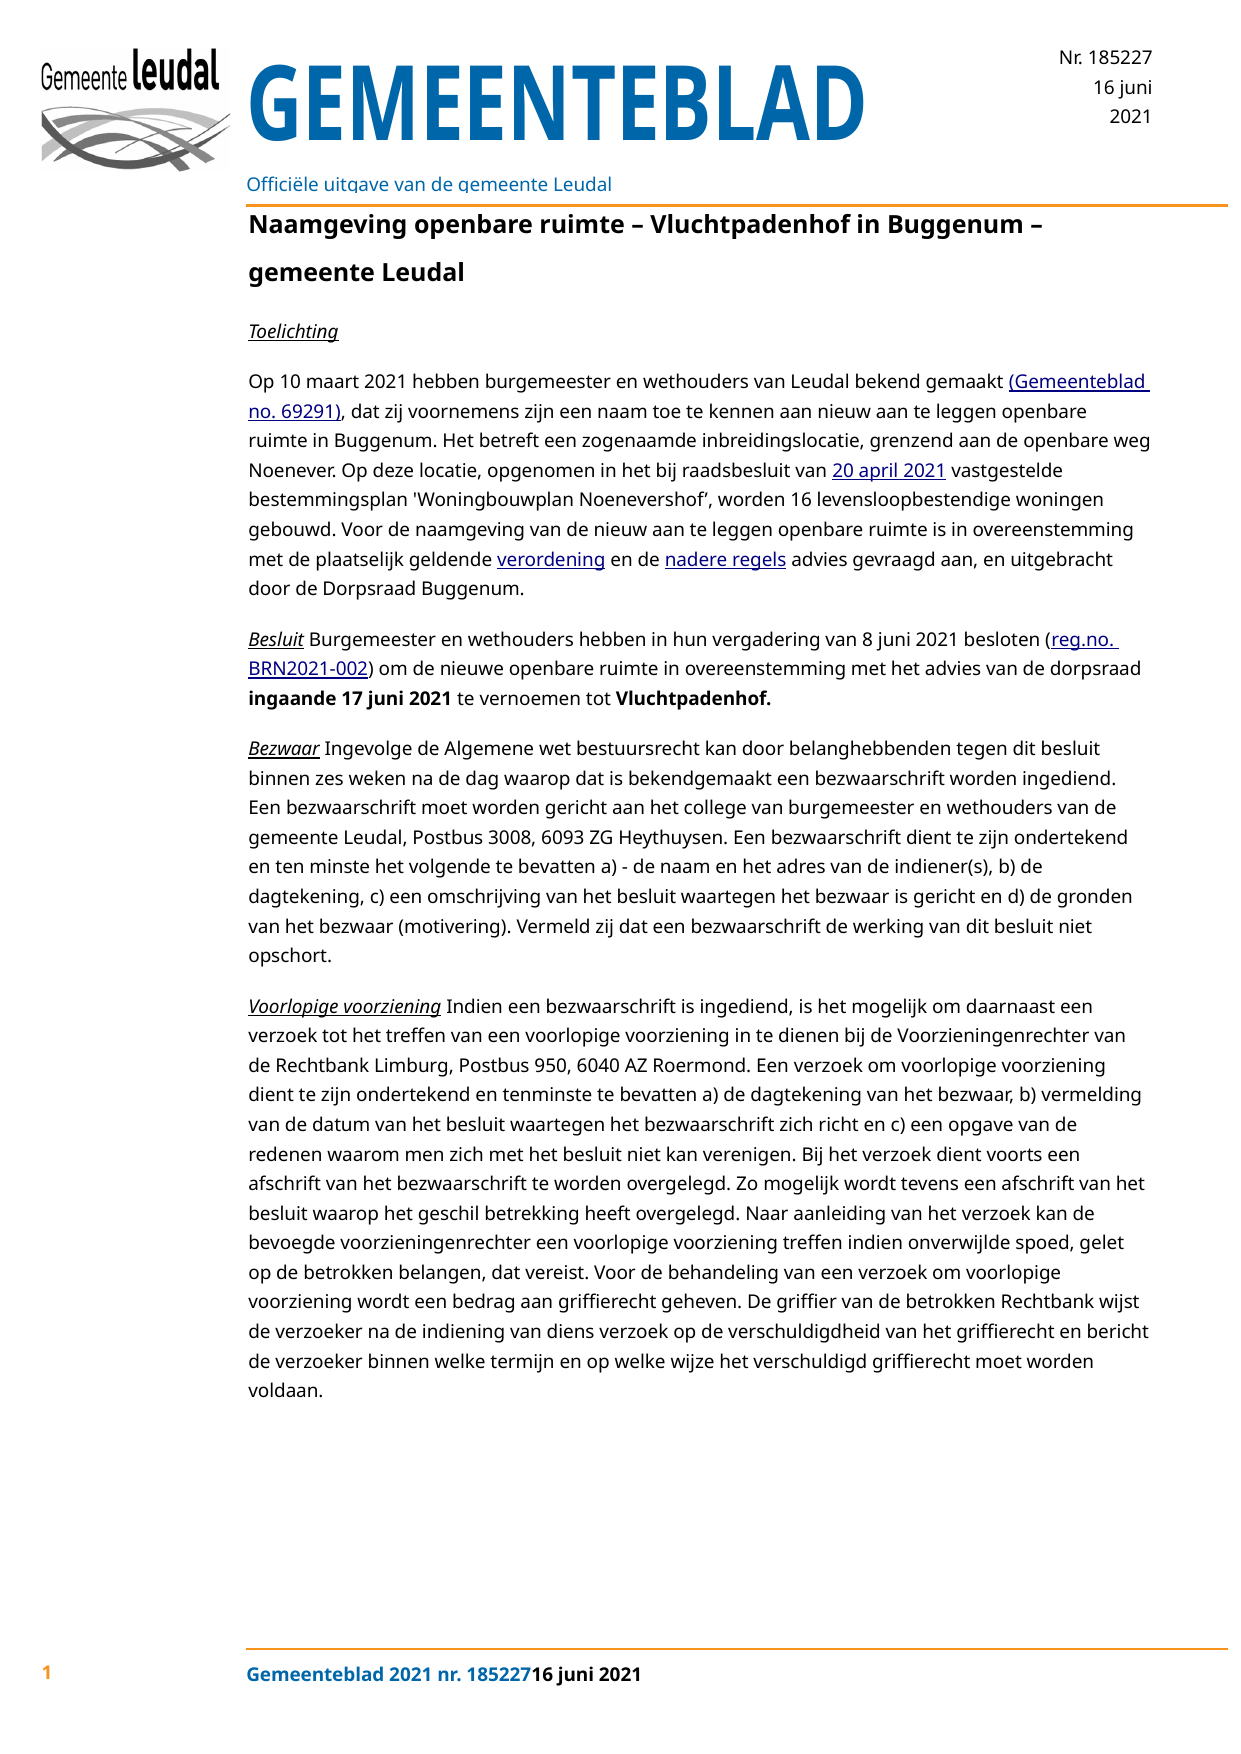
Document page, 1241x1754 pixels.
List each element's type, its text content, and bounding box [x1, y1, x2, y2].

text Besluit Burgemeester en wethouders hebben in hun vergadering van 8 juni 2021 besloten (reg.no. BRN2021-002) om de nieuwe openbare ruimte in overeenstemming met het advies van de dorpsraad ingaande 17 juni 2021 te vernoemen tot Vluchtpadenhof. [248, 626, 1152, 711]
text Bezwaar Ingevolge de Algemene wet bestuursrecht kan door belanghebbenden tegen dit besluit binnen zes weken na de dag waarop dat is bekendgemaakt een bezwaarschrift worden ingediend. Een bezwaarschrift moet worden gericht aan het college van burgemeester en wethouders van de gemeente Leudal, Postbus 3008, 6093 ZG Heythuysen. Een bezwaarschrift dient te zijn ondertekend en ten minste het volgende te bevatten a) - de naam en het adres van de indiener(s), b) de dagtekening, c) een omschrijving van het besluit waartegen het bezwaar is gericht en d) de gronden van het bezwaar (motivering). Vermeld zij dat een bezwaarschrift de werking van dit besluit niet opschort. [248, 735, 1152, 968]
text Naamgeving openbare ruimte – Vluchtpadenhof in Buggenum – gemeente Leudal [248, 207, 1152, 288]
text Op 10 maart 2021 hebben burgemeester en wethouders van Leudal bekend gemaakt (Gemeenteblad no. 69291), dat zij voornemens zijn een naam toe te kennen aan nieuw aan te leggen openbare ruimte in Buggenum. Het betreft een zogenaamde inbreidingslocatie, grenzend aan de openbare weg Noenever. Op deze locatie, opgenomen in het bij raadsbesluit van 20 april 2021 vastgestelde bestemmingsplan 'Woningbouwplan Noenevershof’, worden 16 levensloopbestendige woningen gebouwd. Voor de naamgeving van de nieuw aan te leggen openbare ruimte is in overeenstemming met de plaatselijk geldende verordening en de nadere regels advies gevraagd aan, en uitgebracht door de Dorpsraad Buggenum. [248, 368, 1152, 601]
text Voorlopige voorziening Indien een bezwaarschrift is ingediend, is het mogelijk om daarnaast een verzoek tot het treffen van een voorlopige voorziening in te dienen bij de Voorzieningenrechter van de Rechtbank Limburg, Postbus 950, 6040 AZ Roermond. Een verzoek om voorlopige voorziening dient te zijn ondertekend en tenminste te bevatten a) de dagtekening van het bezwaar, b) vermelding van de datum van het besluit waartegen het bezwaarschrift zich richt en c) een opgave van de redenen waarom men zich met het besluit niet kan verenigen. Bij het verzoek dient voorts een afschrift van het bezwaarschrift te worden overgelegd. Zo mogelijk wordt tevens een afschrift van het besluit waarop het geschil betrekking heeft overgelegd. Naar aanleiding van het verzoek kan de bevoegde voorzieningenrechter een voorlopige voorziening treffen indien onverwijlde spoed, gelet op de betrokken belangen, dat vereist. Voor de behandeling van een verzoek om voorlopige voorziening wordt een bedrag aan griffierecht geheven. De griffier van de betrokken Rechtbank wijst de verzoeker na de indiening van diens verzoek op de verschuldigdheid van het griffierecht en bericht de verzoeker binnen welke termijn en op welke wijze het verschuldigd griffierecht moet worden voldaan. [248, 993, 1152, 1403]
picture [41, 47, 231, 172]
text Toelichting [248, 318, 1152, 344]
